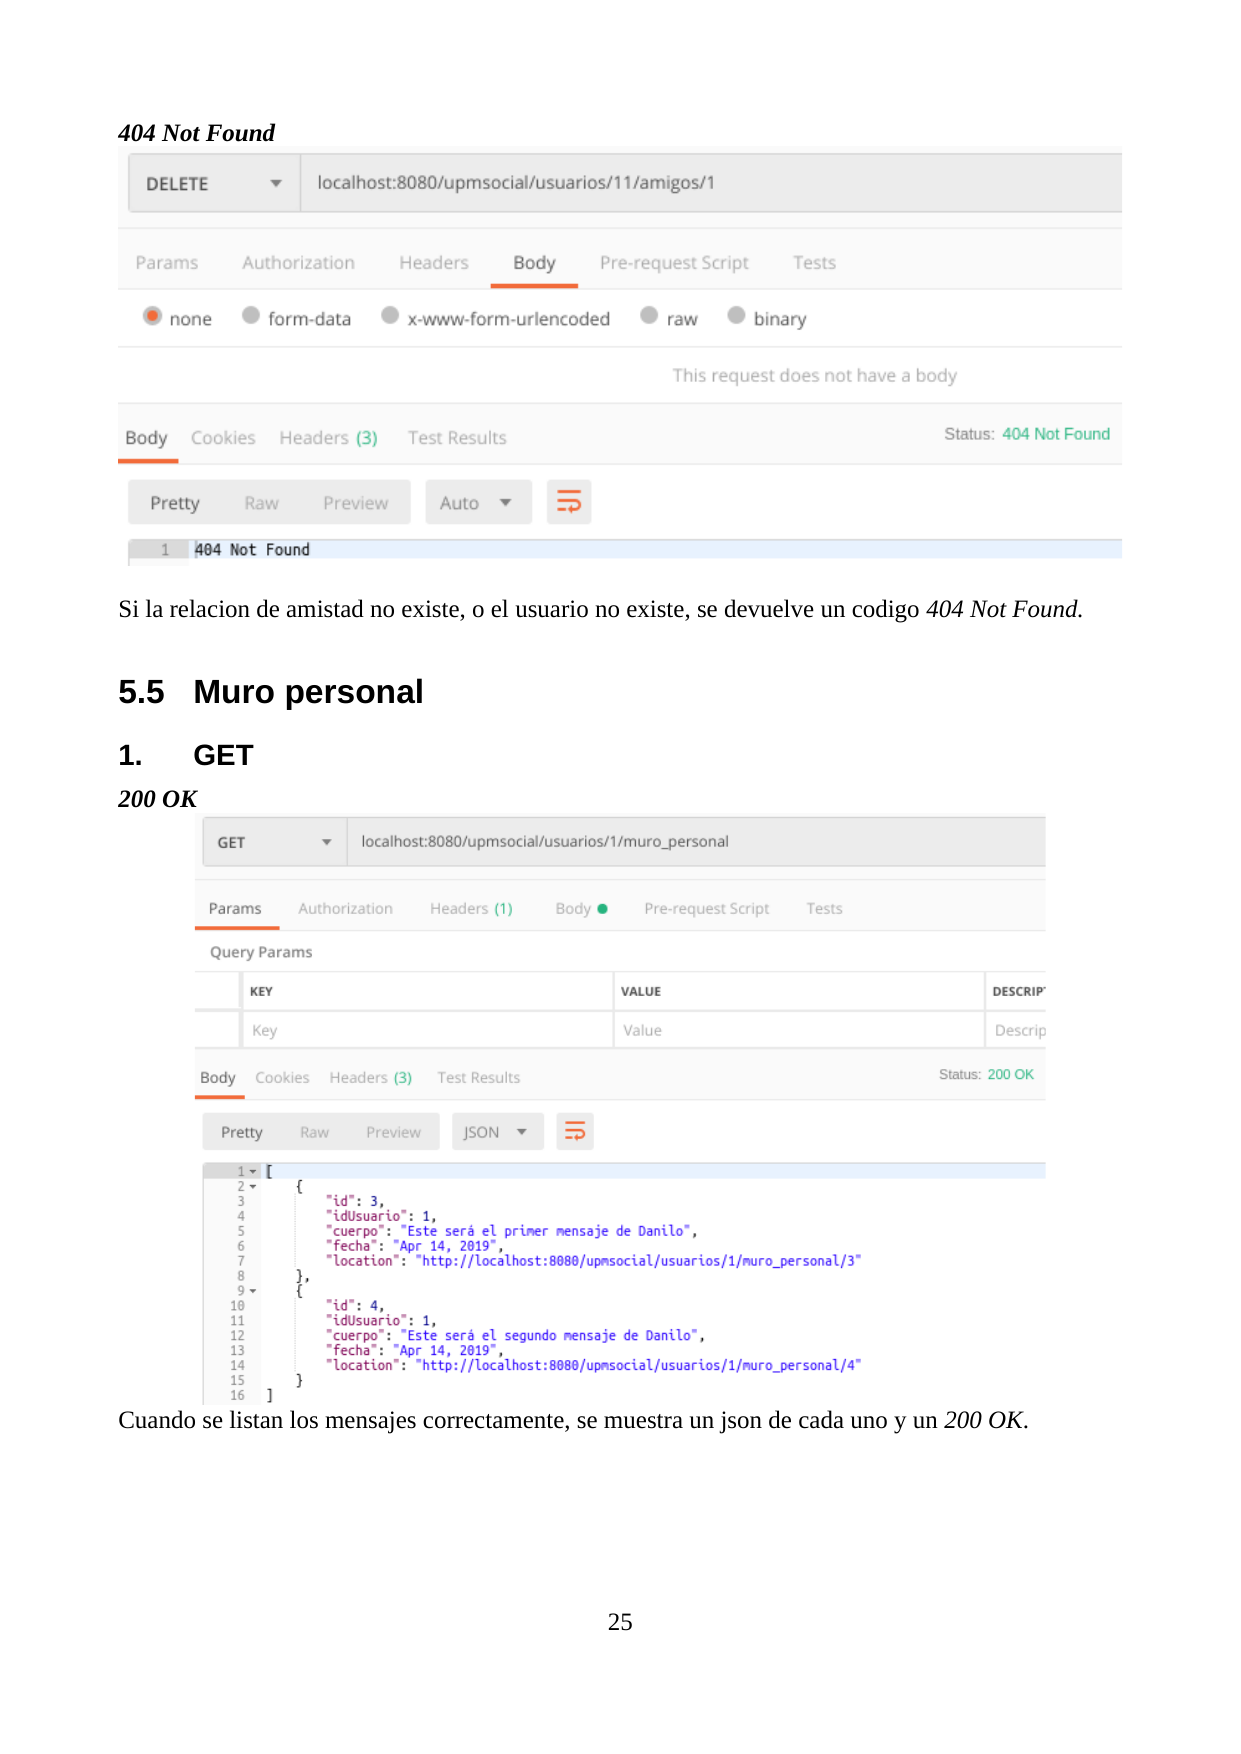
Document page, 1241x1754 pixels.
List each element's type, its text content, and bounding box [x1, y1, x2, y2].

text 200 OK [118, 784, 1122, 813]
subtitle Muro personal [118, 672, 1122, 711]
text 404 Not Found [118, 118, 1122, 146]
picture [194, 813, 1046, 1405]
subtitle GET [118, 738, 1122, 772]
text Cuando se listan los mensajes correctamente, se muestra un json de cada uno y un 200 OK. [118, 1405, 1122, 1433]
picture [118, 146, 1123, 566]
text Si la relacion de amistad no existe, o el usuario no existe, se devuelve un codigo 404 Not Found. [118, 594, 1122, 623]
